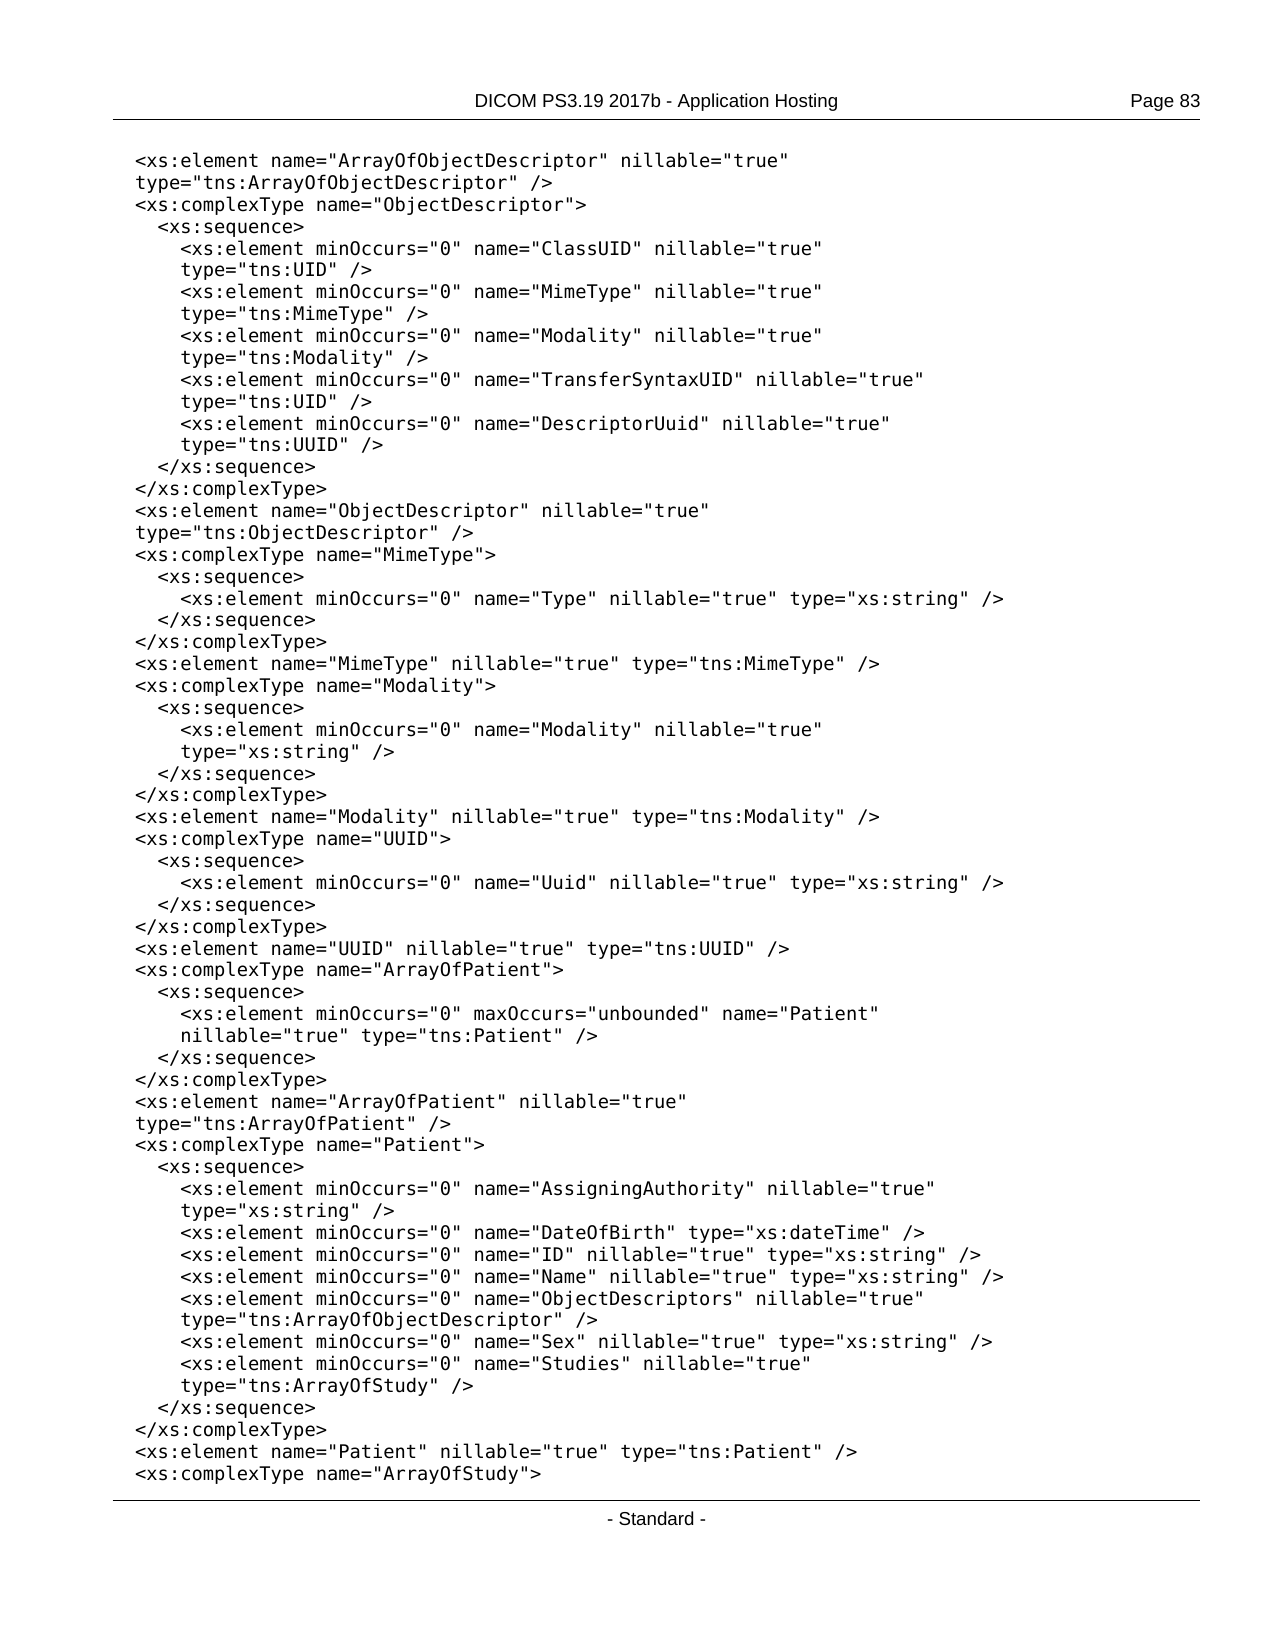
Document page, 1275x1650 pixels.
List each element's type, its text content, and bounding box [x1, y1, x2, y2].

text <xs:element name="ArrayOfObjectDescriptor" nillable="true" type="tns:ArrayOfObjectDescriptor" /> <xs:complexType name="ObjectDescriptor"> <xs:sequence> <xs:element minOccurs="0" name="ClassUID" nillable="true" type="tns:UID" /> <xs:element minOccurs="0" name="MimeType" nillable="true" type="tns:MimeType" /> <xs:element minOccurs="0" name="Modality" nillable="true" type="tns:Modality" /> <xs:element minOccurs="0" name="TransferSyntaxUID" nillable="true" type="tns:UID" /> <xs:element minOccurs="0" name="DescriptorUuid" nillable="true" type="tns:UUID" /> </xs:sequence> </xs:complexType> <xs:element name="ObjectDescriptor" nillable="true" type="tns:ObjectDescriptor" /> <xs:complexType name="MimeType"> <xs:sequence> <xs:element minOccurs="0" name="Type" nillable="true" type="xs:string" /> </xs:sequence> </xs:complexType> <xs:element name="MimeType" nillable="true" type="tns:MimeType" /> <xs:complexType name="Modality"> <xs:sequence> <xs:element minOccurs="0" name="Modality" nillable="true" type="xs:string" /> </xs:sequence> </xs:complexType> <xs:element name="Modality" nillable="true" type="tns:Modality" /> <xs:complexType name="UUID"> <xs:sequence> <xs:element minOccurs="0" name="Uuid" nillable="true" type="xs:string" /> </xs:sequence> </xs:complexType> <xs:element name="UUID" nillable="true" type="tns:UUID" /> <xs:complexType name="ArrayOfPatient"> <xs:sequence> <xs:element minOccurs="0" maxOccurs="unbounded" name="Patient" nillable="true" type="tns:Patient" /> </xs:sequence> </xs:complexType> <xs:element name="ArrayOfPatient" nillable="true" type="tns:ArrayOfPatient" /> <xs:complexType name="Patient"> <xs:sequence> <xs:element minOccurs="0" name="AssigningAuthority" nillable="true" type="xs:string" /> <xs:element minOccurs="0" name="DateOfBirth" type="xs:dateTime" /> <xs:element minOccurs="0" name="ID" nillable="true" type="xs:string" /> <xs:element minOccurs="0" name="Name" nillable="true" type="xs:string" /> <xs:element minOccurs="0" name="ObjectDescriptors" nillable="true" type="tns:ArrayOfObjectDescriptor" /> <xs:element minOccurs="0" name="Sex" nillable="true" type="xs:string" /> <xs:element minOccurs="0" name="Studies" nillable="true" type="tns:ArrayOfStudy" /> </xs:sequence> </xs:complexType> <xs:element name="Patient" nillable="true" type="tns:Patient" /> <xs:complexType name="ArrayOfStudy"> [112, 150, 1200, 1484]
